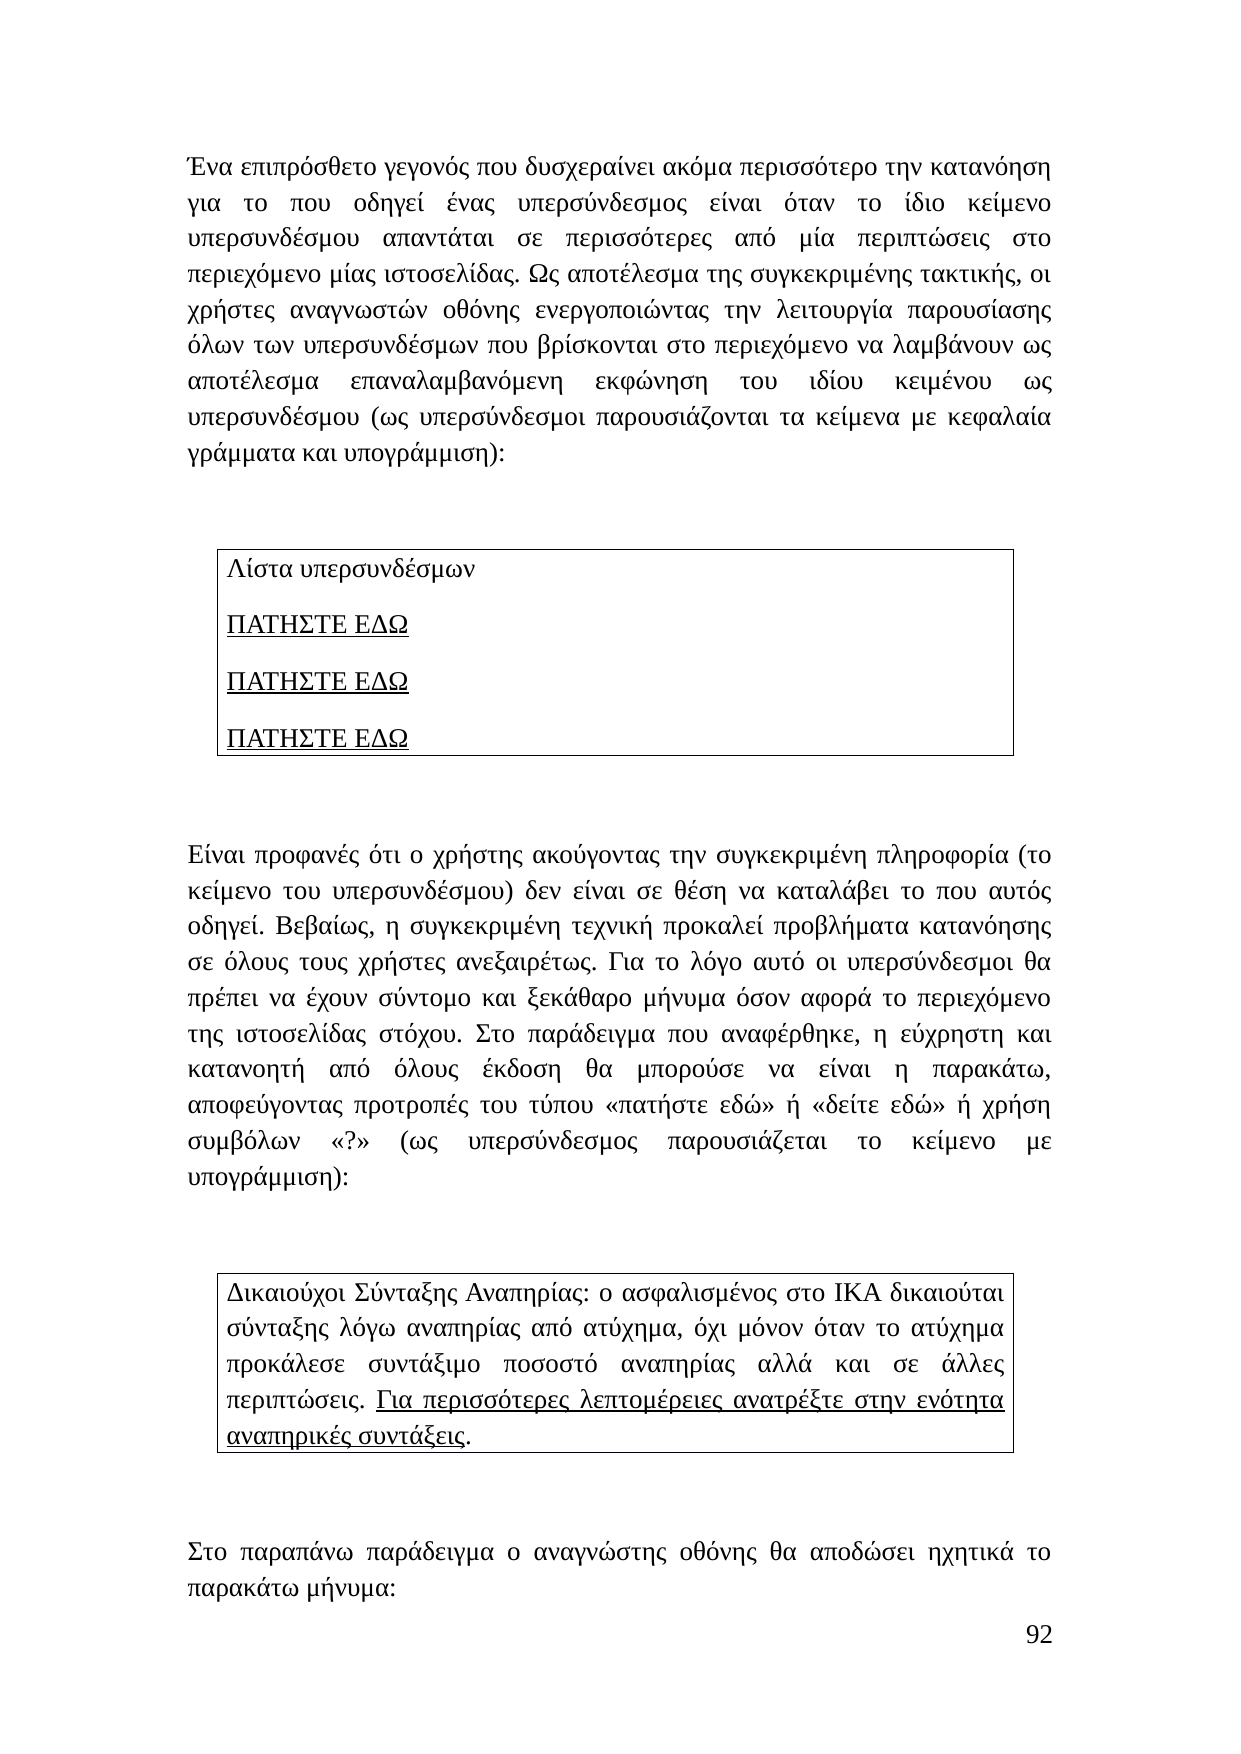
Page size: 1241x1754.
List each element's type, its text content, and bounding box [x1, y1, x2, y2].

text ΠΑΤΗΣΤΕ ΕΔΩ [218, 606, 1013, 640]
text ΠΑΤΗΣΤΕ ΕΔΩ [218, 719, 1013, 755]
text ΠΑΤΗΣΤΕ ΕΔΩ [218, 662, 1013, 696]
text Λίστα υπερσυνδέσμων [218, 550, 1013, 583]
text Δικαιούχοι Σύνταξης Αναπηρίας: ο ασφαλισμένος στο ΙΚΑ δικαιούται σύνταξης λόγω αναπηρίας από ατύχημα, όχι μόνον όταν το ατύχημα προκάλεσε συντάξιμο ποσοστό αναπηρίας αλλά και σε άλλες περιπτώσεις. Για περισσότερες λεπτομέρειες ανατρέξτε στην ενότητα αναπηρικές συντάξεις. [218, 1274, 1013, 1452]
text Ένα επιπρόσθετο γεγονός που δυσχεραίνει ακόμα περισσότερο την κατανόηση για το που οδηγεί ένας υπερσύνδεσμος είναι όταν το ίδιο κείμενο υπερσυνδέσμου απαντάται σε περισσότερες από μία περιπτώσεις στο περιεχόμενο μίας ιστοσελίδας. Ως αποτέλεσμα της συγκεκριμένης τακτικής, οι χρήστες αναγνωστών οθόνης ενεργοποιώντας την λειτουργία παρουσίασης όλων των υπερσυνδέσμων που βρίσκονται στο περιεχόμενο να λαμβάνουν ως αποτέλεσμα επαναλαμβανόμενη εκφώνηση του ιδίου κειμένου ως υπερσυνδέσμου (ως υπερσύνδεσμοι παρουσιάζονται τα κείμενα με κεφαλαία γράμματα και υπογράμμιση): [187, 150, 1053, 467]
text Είναι προφανές ότι ο χρήστης ακούγοντας την συγκεκριμένη πληροφορία (το κείμενο του υπερσυνδέσμου) δεν είναι σε θέση να καταλάβει το που αυτός οδηγεί. Βεβαίως, η συγκεκριμένη τεχνική προκαλεί προβλήματα κατανόησης σε όλους τους χρήστες ανεξαιρέτως. Για το λόγο αυτό οι υπερσύνδεσμοι θα πρέπει να έχουν σύντομο και ξεκάθαρο μήνυμα όσον αφορά το περιεχόμενο της ιστοσελίδας στόχου. Στο παράδειγμα που αναφέρθηκε, η εύχρηστη και κατανοητή από όλους έκδοση θα μπορούσε να είναι η παρακάτω, αποφεύγοντας προτροπές του τύπου «πατήστε εδώ» ή «δείτε εδώ» ή χρήση συμβόλων «?» (ως υπερσύνδεσμος παρουσιάζεται το κείμενο με υπογράμμιση): [187, 838, 1053, 1191]
text Στο παραπάνω παράδειγμα ο αναγνώστης οθόνης θα αποδώσει ηχητικά το παρακάτω μήνυμα: [187, 1535, 1053, 1602]
